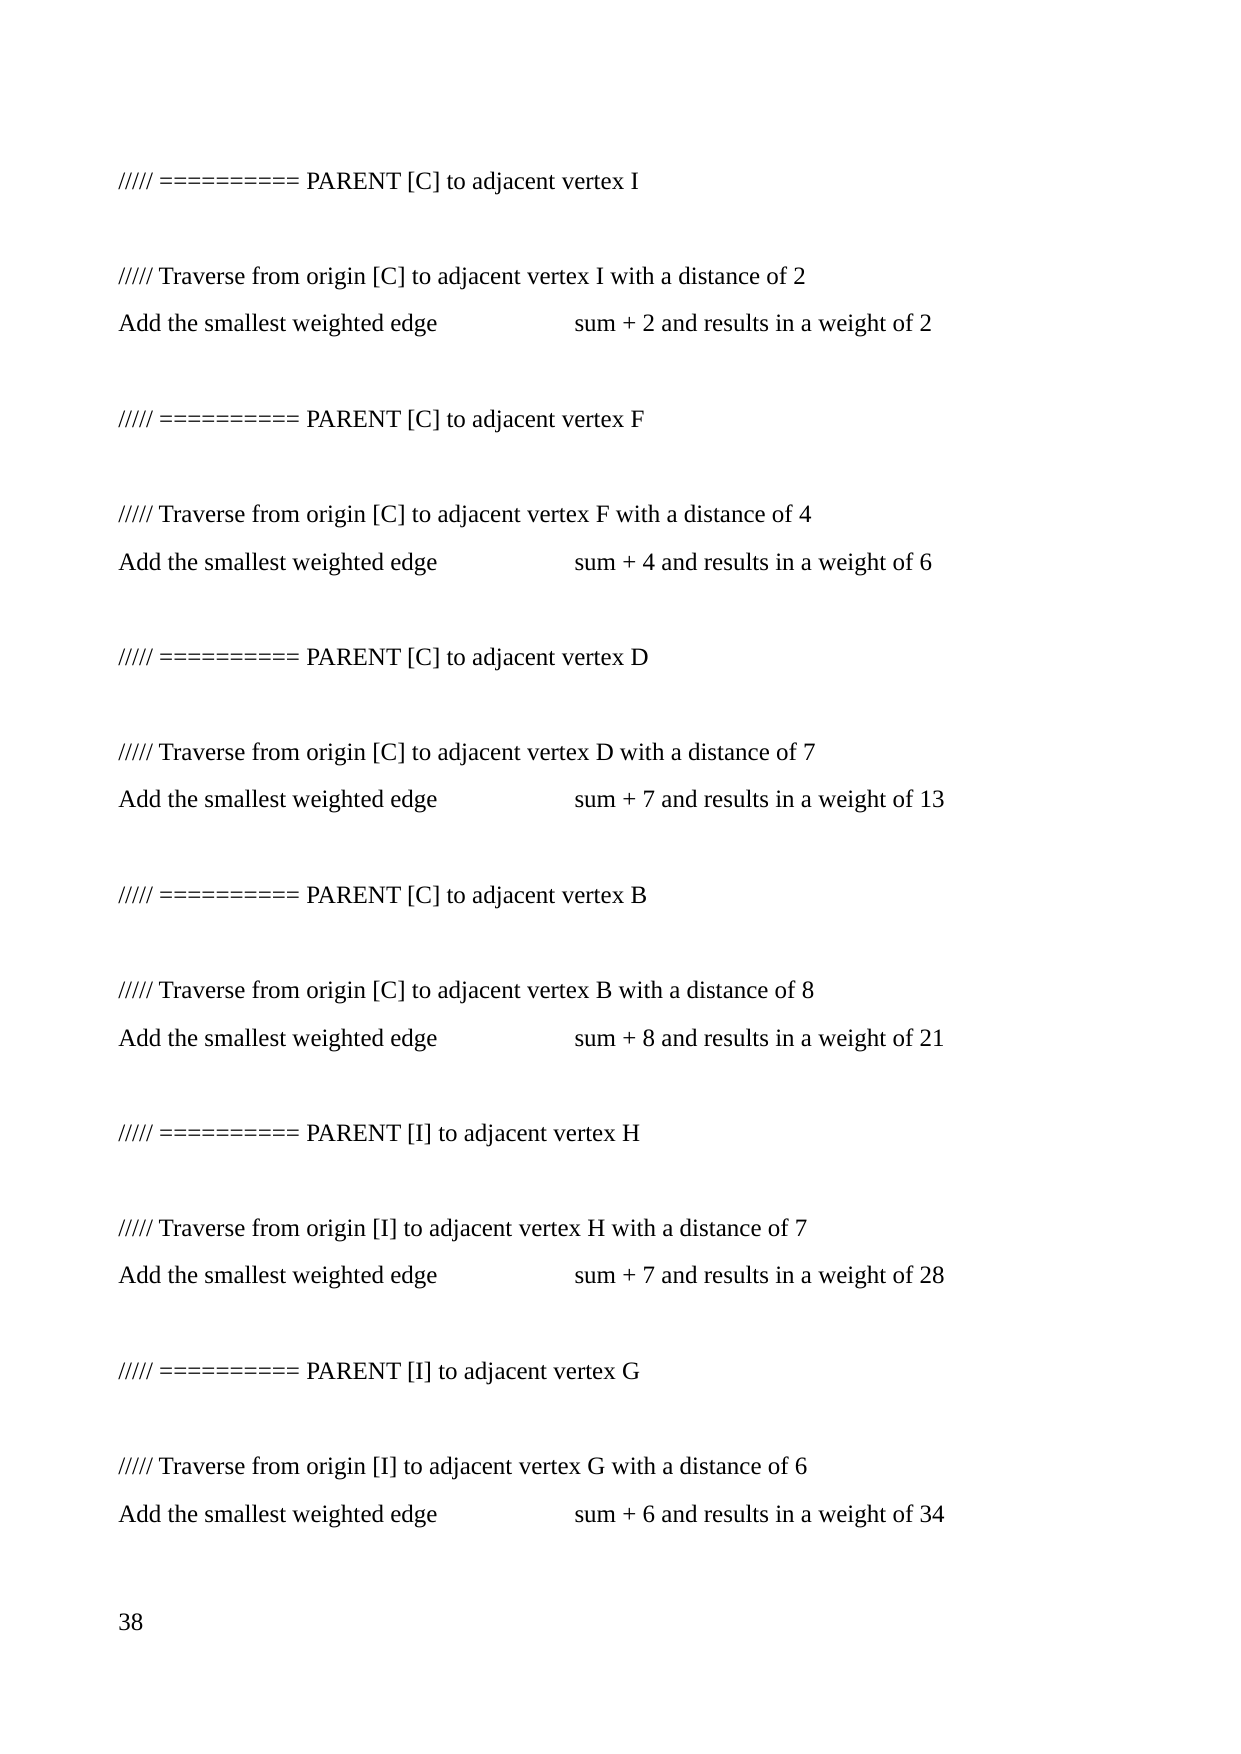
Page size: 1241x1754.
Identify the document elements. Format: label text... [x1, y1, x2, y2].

text Add the smallest weighted edge sum + 8 and results in a weight of 21 [118, 1023, 1122, 1051]
text Add the smallest weighted edge sum + 4 and results in a weight of 6 [118, 547, 1122, 575]
text Add the smallest weighted edge sum + 6 and results in a weight of 34 [118, 1499, 1122, 1527]
text ///// ========== PARENT [C] to adjacent vertex I [118, 166, 1122, 194]
text ///// ========== PARENT [C] to adjacent vertex D [118, 642, 1122, 671]
text ///// ========== PARENT [C] to adjacent vertex B [118, 880, 1122, 908]
text Add the smallest weighted edge sum + 7 and results in a weight of 13 [118, 784, 1122, 813]
text ///// ========== PARENT [I] to adjacent vertex G [118, 1356, 1122, 1384]
text ///// Traverse from origin [C] to adjacent vertex D with a distance of 7 [118, 737, 1122, 766]
text ///// Traverse from origin [C] to adjacent vertex B with a distance of 8 [118, 975, 1122, 1004]
text ///// Traverse from origin [I] to adjacent vertex H with a distance of 7 [118, 1213, 1122, 1242]
text ///// Traverse from origin [I] to adjacent vertex G with a distance of 6 [118, 1451, 1122, 1480]
text Add the smallest weighted edge sum + 2 and results in a weight of 2 [118, 308, 1122, 337]
text ///// Traverse from origin [C] to adjacent vertex I with a distance of 2 [118, 261, 1122, 290]
text Add the smallest weighted edge sum + 7 and results in a weight of 28 [118, 1261, 1122, 1289]
text ///// Traverse from origin [C] to adjacent vertex F with a distance of 4 [118, 499, 1122, 528]
text ///// ========== PARENT [I] to adjacent vertex H [118, 1118, 1122, 1147]
text ///// ========== PARENT [C] to adjacent vertex F [118, 404, 1122, 432]
